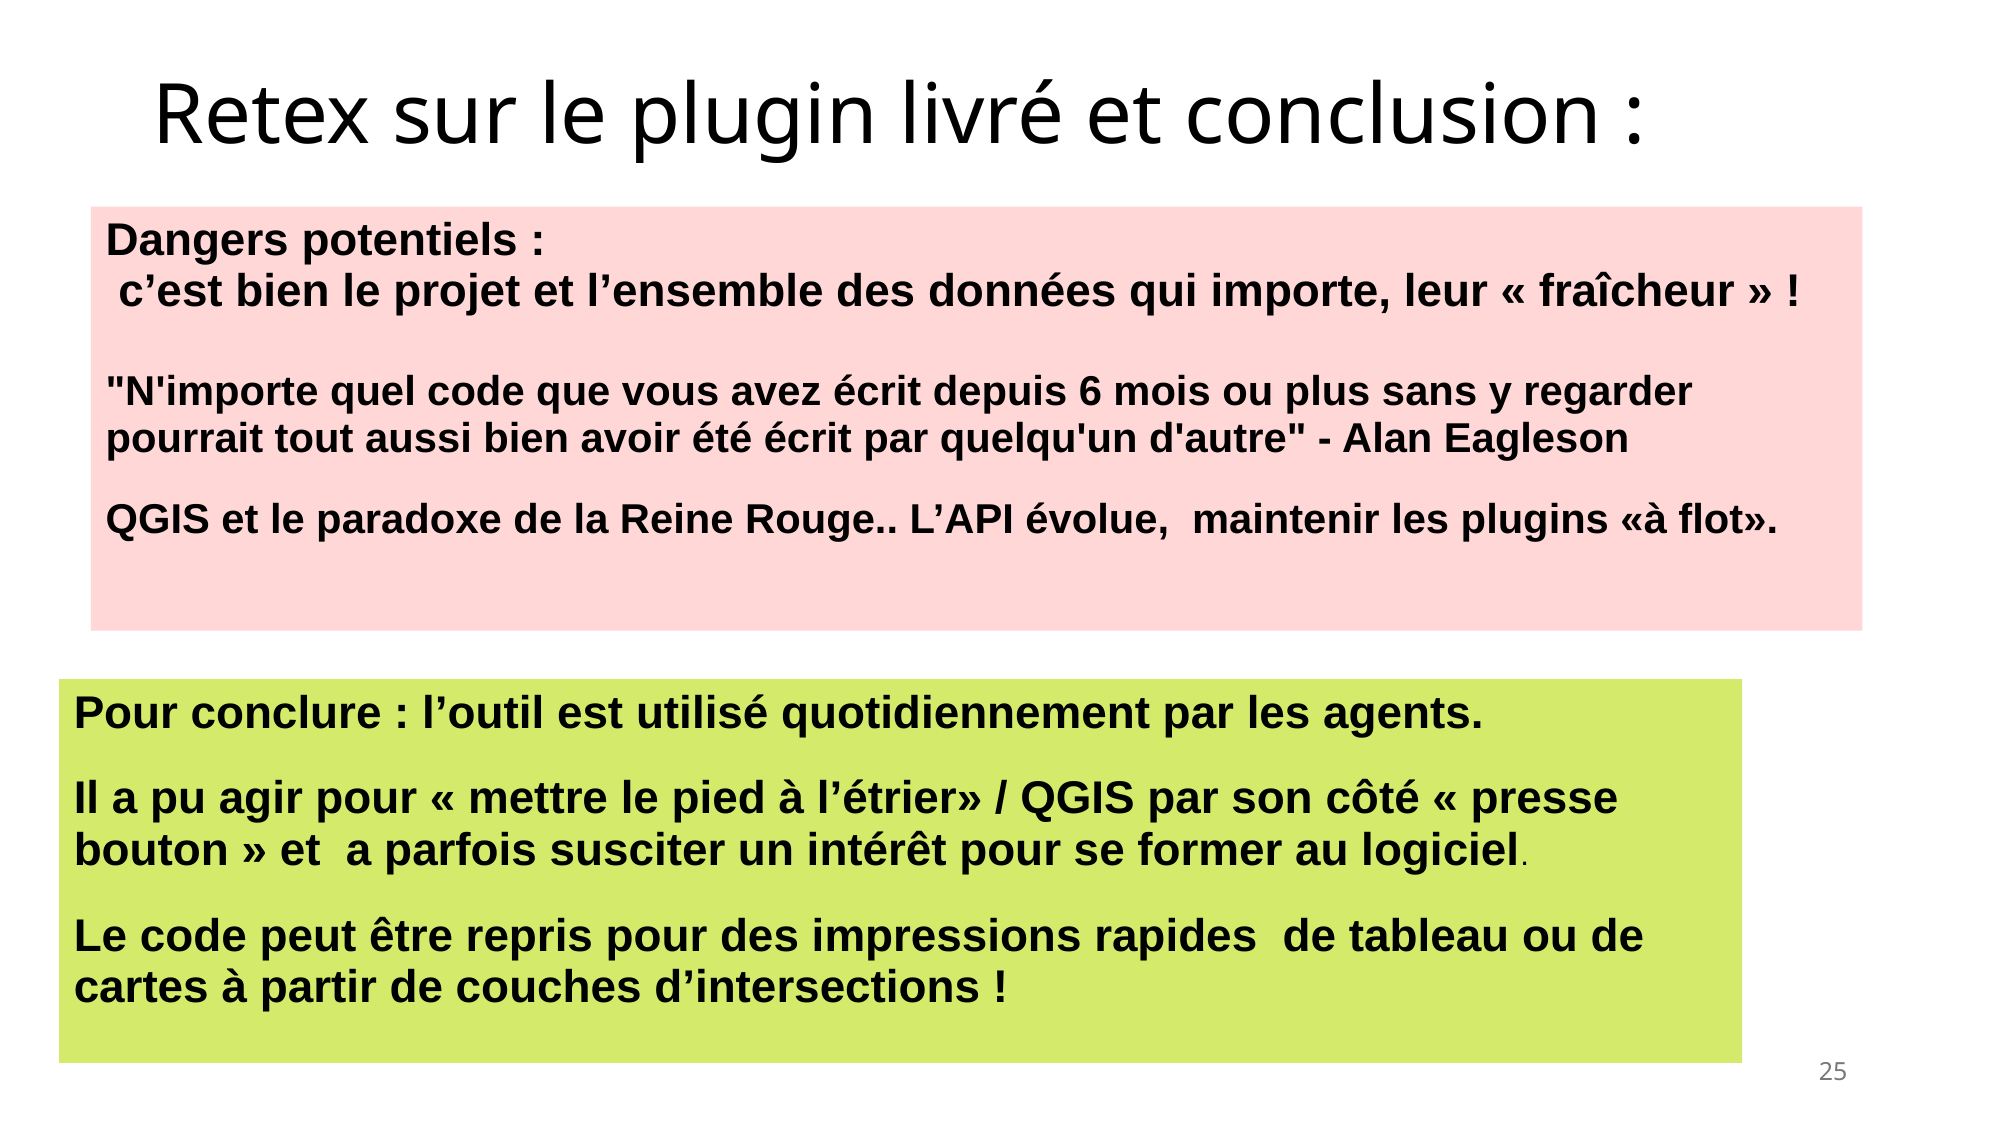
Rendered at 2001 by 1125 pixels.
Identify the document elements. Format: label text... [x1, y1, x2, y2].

text_box Dangers potentiels : c’est bien le projet et l’ensemble des données qui importe, leur « fraîcheur » ! "N'importe quel code que vous avez écrit depuis 6 mois ou plus sans y regarder pourrait tout aussi bien avoir été écrit par quelqu'un d'autre" - Alan Eagleson QGIS et le paradoxe de la Reine Rouge.. L’API évolue, maintenir les plugins «à flot». [90, 206, 1863, 631]
title Retex sur le plugin livré et conclusion : [137, 59, 1863, 206]
slide_number [1412, 1042, 1863, 1103]
text_box Pour conclure : l’outil est utilisé quotidiennement par les agents. Il a pu agir pour « mettre le pied à l’étrier» / QGIS par son côté « presse bouton » et a parfois susciter un intérêt pour se former au logiciel. Le code peut être repris pour des impressions rapides de tableau ou de cartes à partir de couches d’intersections ! [59, 679, 1743, 1063]
